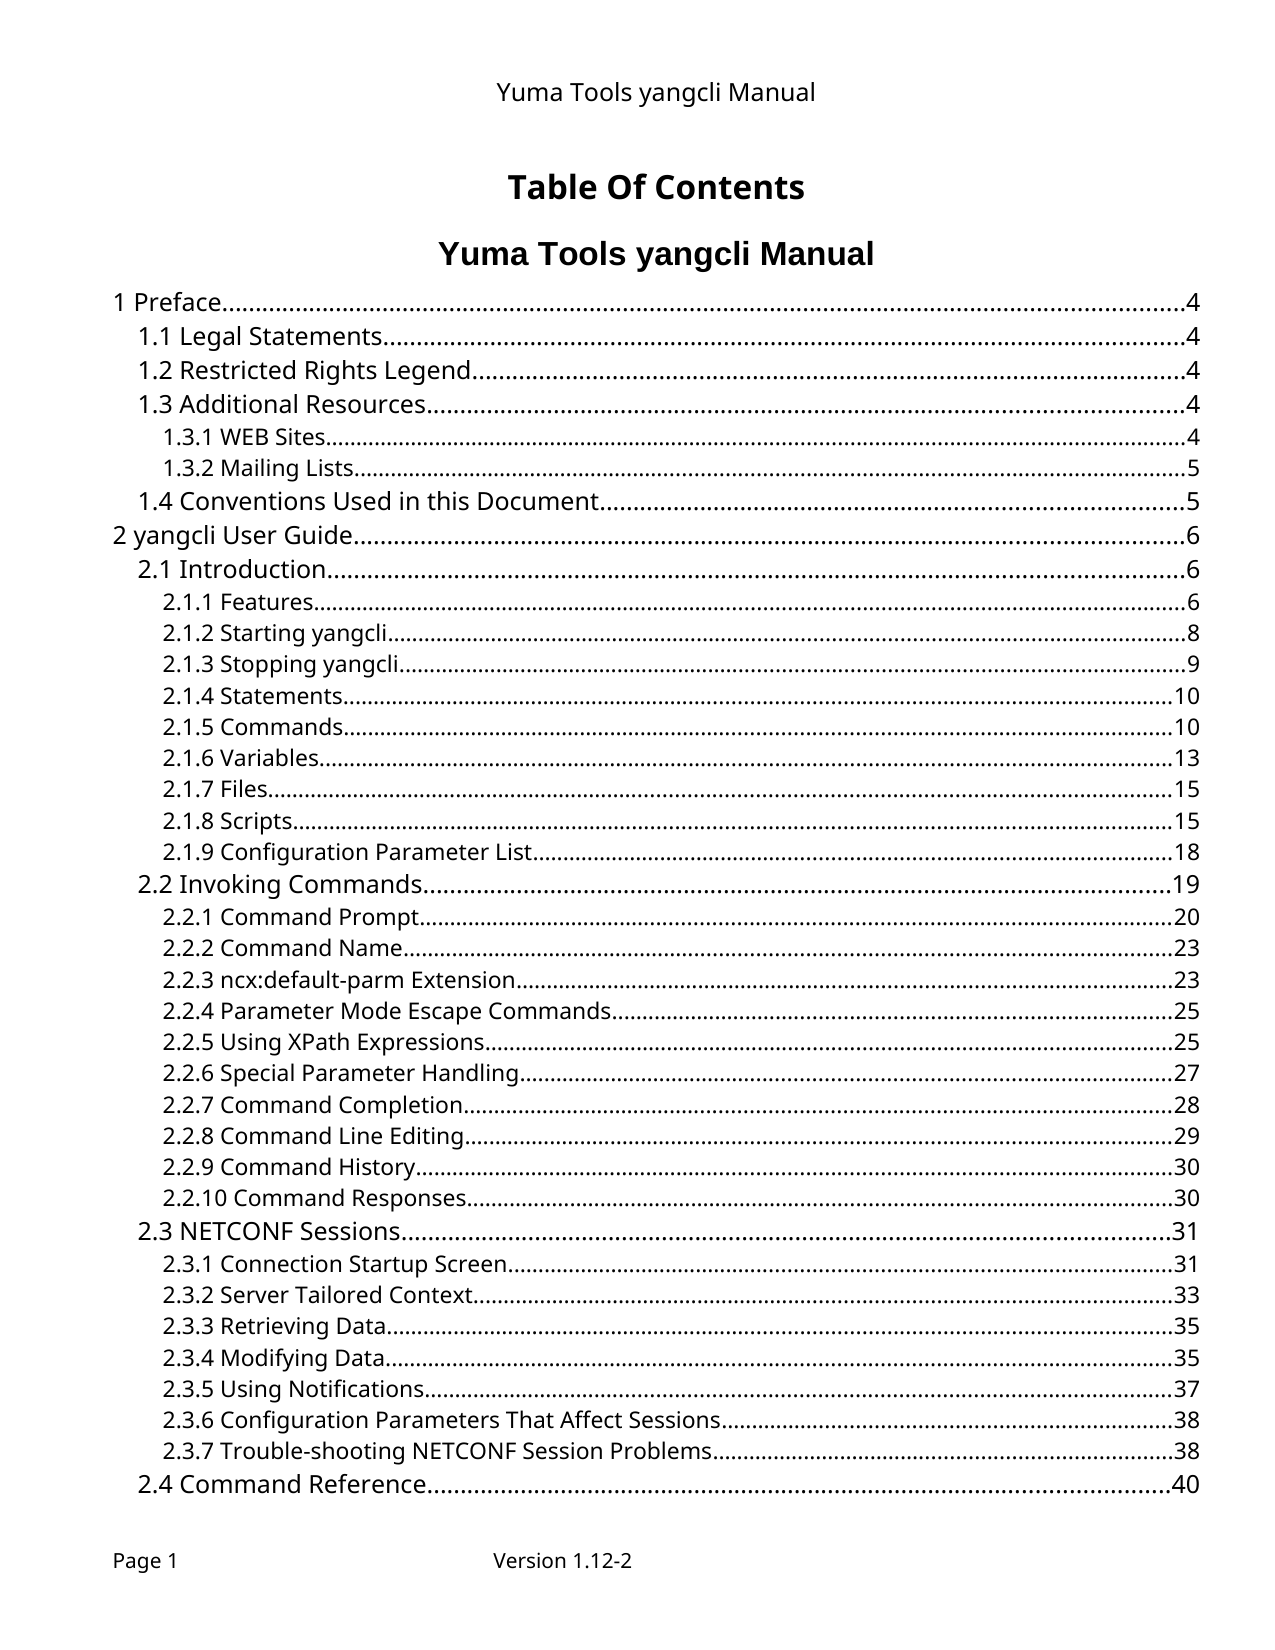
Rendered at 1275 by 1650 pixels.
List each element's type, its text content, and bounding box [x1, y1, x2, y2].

text 1.4 Conventions Used in this Document 5 [137, 484, 1200, 518]
text 2.3.6 Configuration Parameters That Affect Sessions 38 [162, 1404, 1200, 1435]
text 2.3.3 Retrieving Data 35 [162, 1310, 1200, 1341]
subtitle Yuma Tools yangcli Manual [112, 234, 1200, 272]
text 2.2.8 Command Line Editing 29 [162, 1120, 1200, 1151]
text 2.3.5 Using Notifications 37 [162, 1373, 1200, 1404]
text 2.1.2 Starting yangcli 8 [162, 617, 1200, 648]
text 2.3 NETCONF Sessions 31 [137, 1214, 1200, 1248]
text 2.1.6 Variables 13 [162, 742, 1200, 773]
text 2.2.1 Command Prompt 20 [162, 901, 1200, 932]
text 1.3.2 Mailing Lists 5 [162, 452, 1200, 484]
text 2.2.10 Command Responses 30 [162, 1182, 1200, 1214]
text 2.1.1 Features 6 [162, 586, 1200, 617]
text 2.3.1 Connection Startup Screen 31 [162, 1248, 1200, 1279]
text 1.2 Restricted Rights Legend 4 [137, 353, 1200, 387]
text 2.3.4 Modifying Data 35 [162, 1341, 1200, 1373]
text 1.1 Legal Statements 4 [137, 319, 1200, 353]
title Table Of Contents [112, 163, 1200, 209]
text 2.1.8 Scripts 15 [162, 804, 1200, 836]
text 2.1.4 Statements 10 [162, 679, 1200, 711]
text 2 yangcli User Guide 6 [112, 518, 1200, 552]
text 2.2.2 Command Name 23 [162, 932, 1200, 964]
text 2.3.2 Server Tailored Context 33 [162, 1279, 1200, 1310]
text 2.4 Command Reference 40 [137, 1466, 1200, 1501]
text 2.1.5 Commands 10 [162, 711, 1200, 742]
text 2.2 Invoking Commands 19 [137, 867, 1200, 901]
text 1.3.1 WEB Sites 4 [162, 421, 1200, 452]
text 2.3.7 Trouble-shooting NETCONF Session Problems 38 [162, 1435, 1200, 1466]
text 1 Preface 4 [112, 285, 1200, 319]
text 2.2.3 ncx:default-parm Extension 23 [162, 964, 1200, 995]
text 2.1.3 Stopping yangcli 9 [162, 648, 1200, 679]
text 2.2.5 Using XPath Expressions 25 [162, 1026, 1200, 1057]
text 2.2.6 Special Parameter Handling 27 [162, 1057, 1200, 1089]
text 2.2.4 Parameter Mode Escape Commands 25 [162, 995, 1200, 1026]
text 1.3 Additional Resources 4 [137, 387, 1200, 421]
text 2.1 Introduction 6 [137, 552, 1200, 586]
text 2.2.9 Command History 30 [162, 1151, 1200, 1182]
text 2.1.7 Files 15 [162, 773, 1200, 804]
text 2.1.9 Configuration Parameter List 18 [162, 836, 1200, 867]
text 2.2.7 Command Completion 28 [162, 1089, 1200, 1120]
